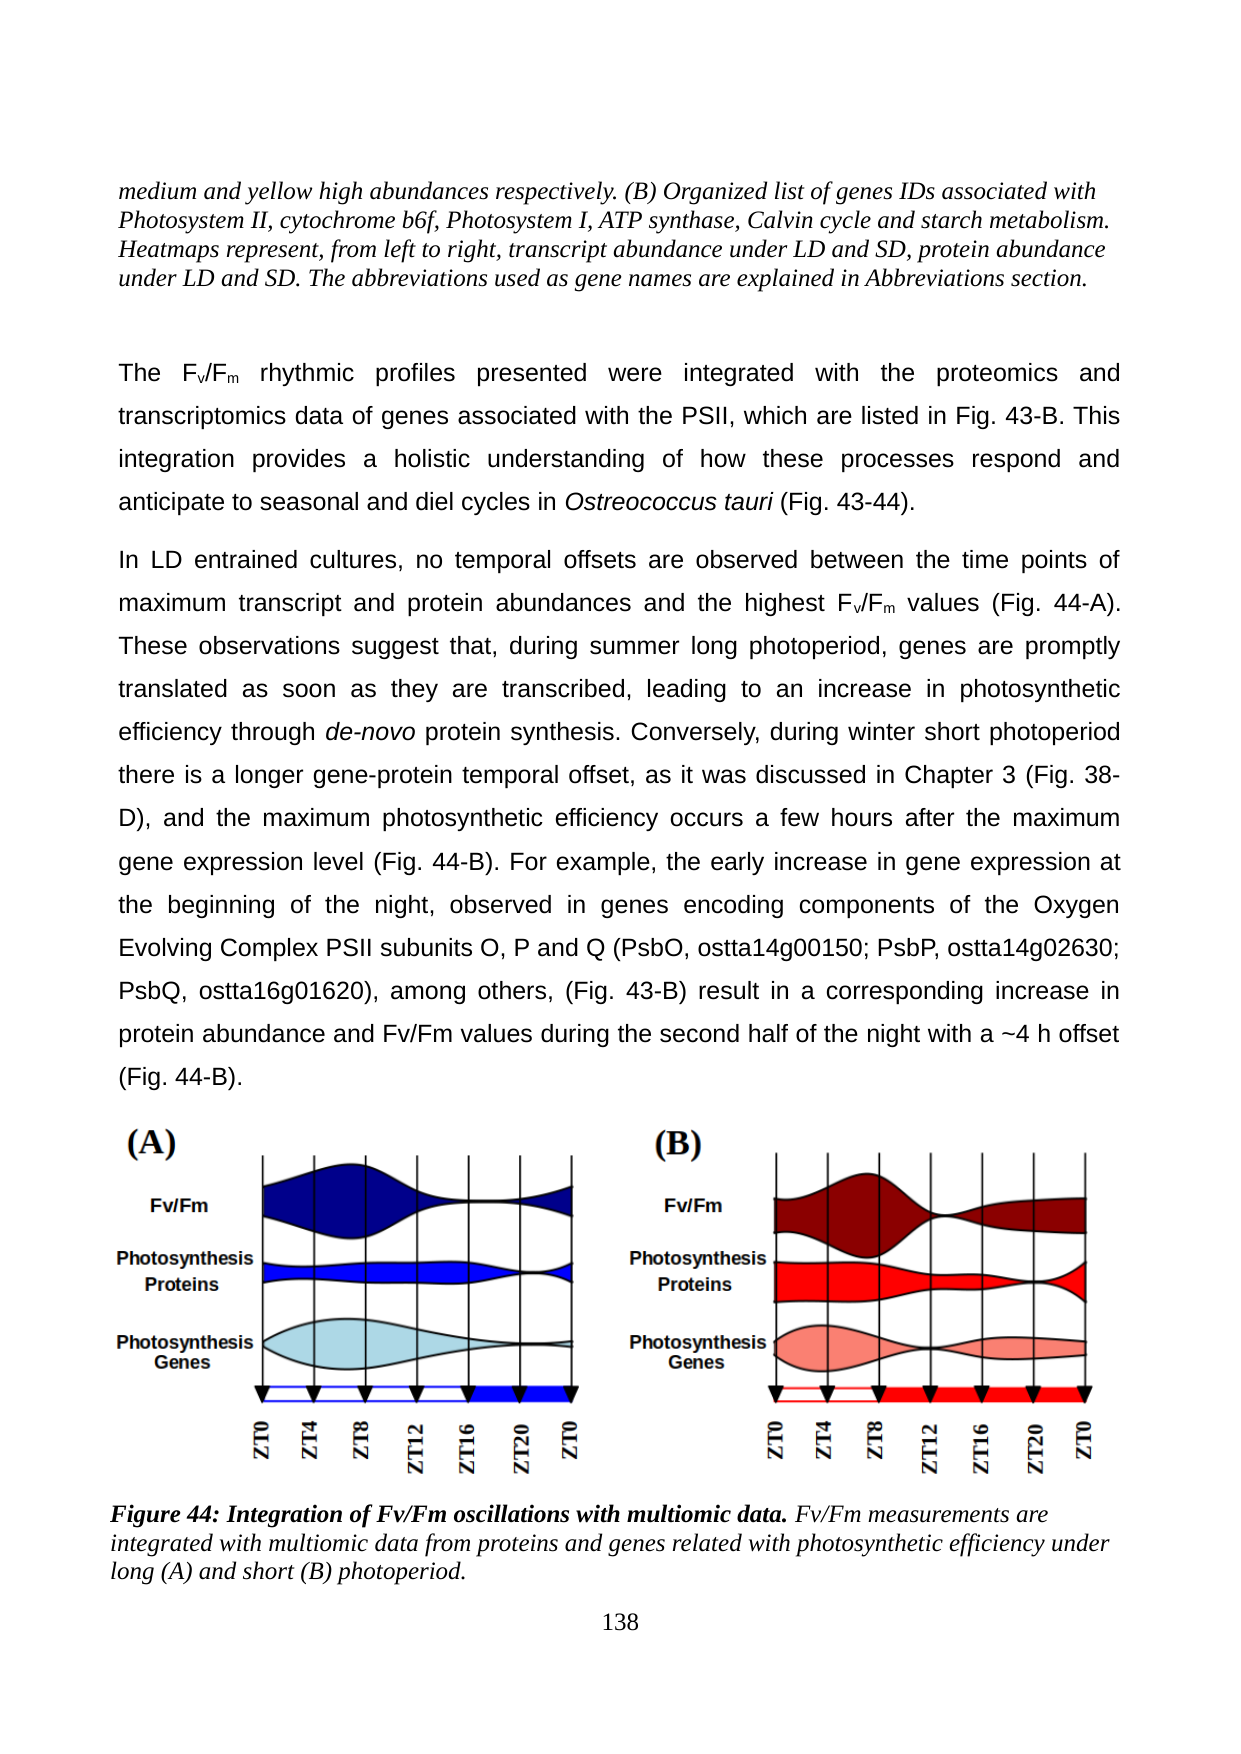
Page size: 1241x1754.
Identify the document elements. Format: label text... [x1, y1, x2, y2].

text Figure 44: Integration of Fv/Fm oscillations with multiomic data. Fv/Fm measurements are integrated with multiomic data from proteins and genes related with photosynthetic efficiency under long (A) and short (B) photoperiod. [110, 1499, 1114, 1585]
text The Fv/Fm rhythmic profiles presented were integrated with the proteomics and transcriptomics data of genes associated with the PSII, which are listed in Fig. 43-B. This integration provides a holistic understanding of how these processes respond and anticipate to seasonal and diel cycles in Ostreococcus tauri (Fig. 43-44). [118, 358, 1122, 516]
text medium and yellow high abundances respectively. (B) Organized list of genes IDs associated with Photosystem II, cytochrome b6f, Photosystem I, ATP synthase, Calvin cycle and starch metabolism. Heatmaps represent, from left to right, transcript abundance under LD and SD, protein abundance under LD and SD. The abbreviations used as gene names are explained in Abbreviations section. [118, 176, 1122, 291]
picture [110, 1105, 1114, 1499]
text In LD entrained cultures, no temporal offsets are observed between the time points of maximum transcript and protein abundances and the highest Fv/Fm values (Fig. 44-A). These observations suggest that, during summer long photoperiod, genes are promptly translated as soon as they are transcribed, leading to an increase in photosynthetic efficiency through de-novo protein synthesis. Conversely, during winter short photoperiod there is a longer gene-protein temporal offset, as it was discussed in Chapter 3 (Fig. 38-D), and the maximum photosynthetic efficiency occurs a few hours after the maximum gene expression level (Fig. 44-B). For example, the early increase in gene expression at the beginning of the night, observed in genes encoding components of the Oxygen Evolving Complex PSII subunits O, P and Q (PsbO, ostta14g00150; PsbP, ostta14g02630; PsbQ, ostta16g01620), among others, (Fig. 43-B) result in a corresponding increase in protein abundance and Fv/Fm values during the second half of the night with a ~4 h offset (Fig. 44-B). [118, 545, 1122, 1091]
